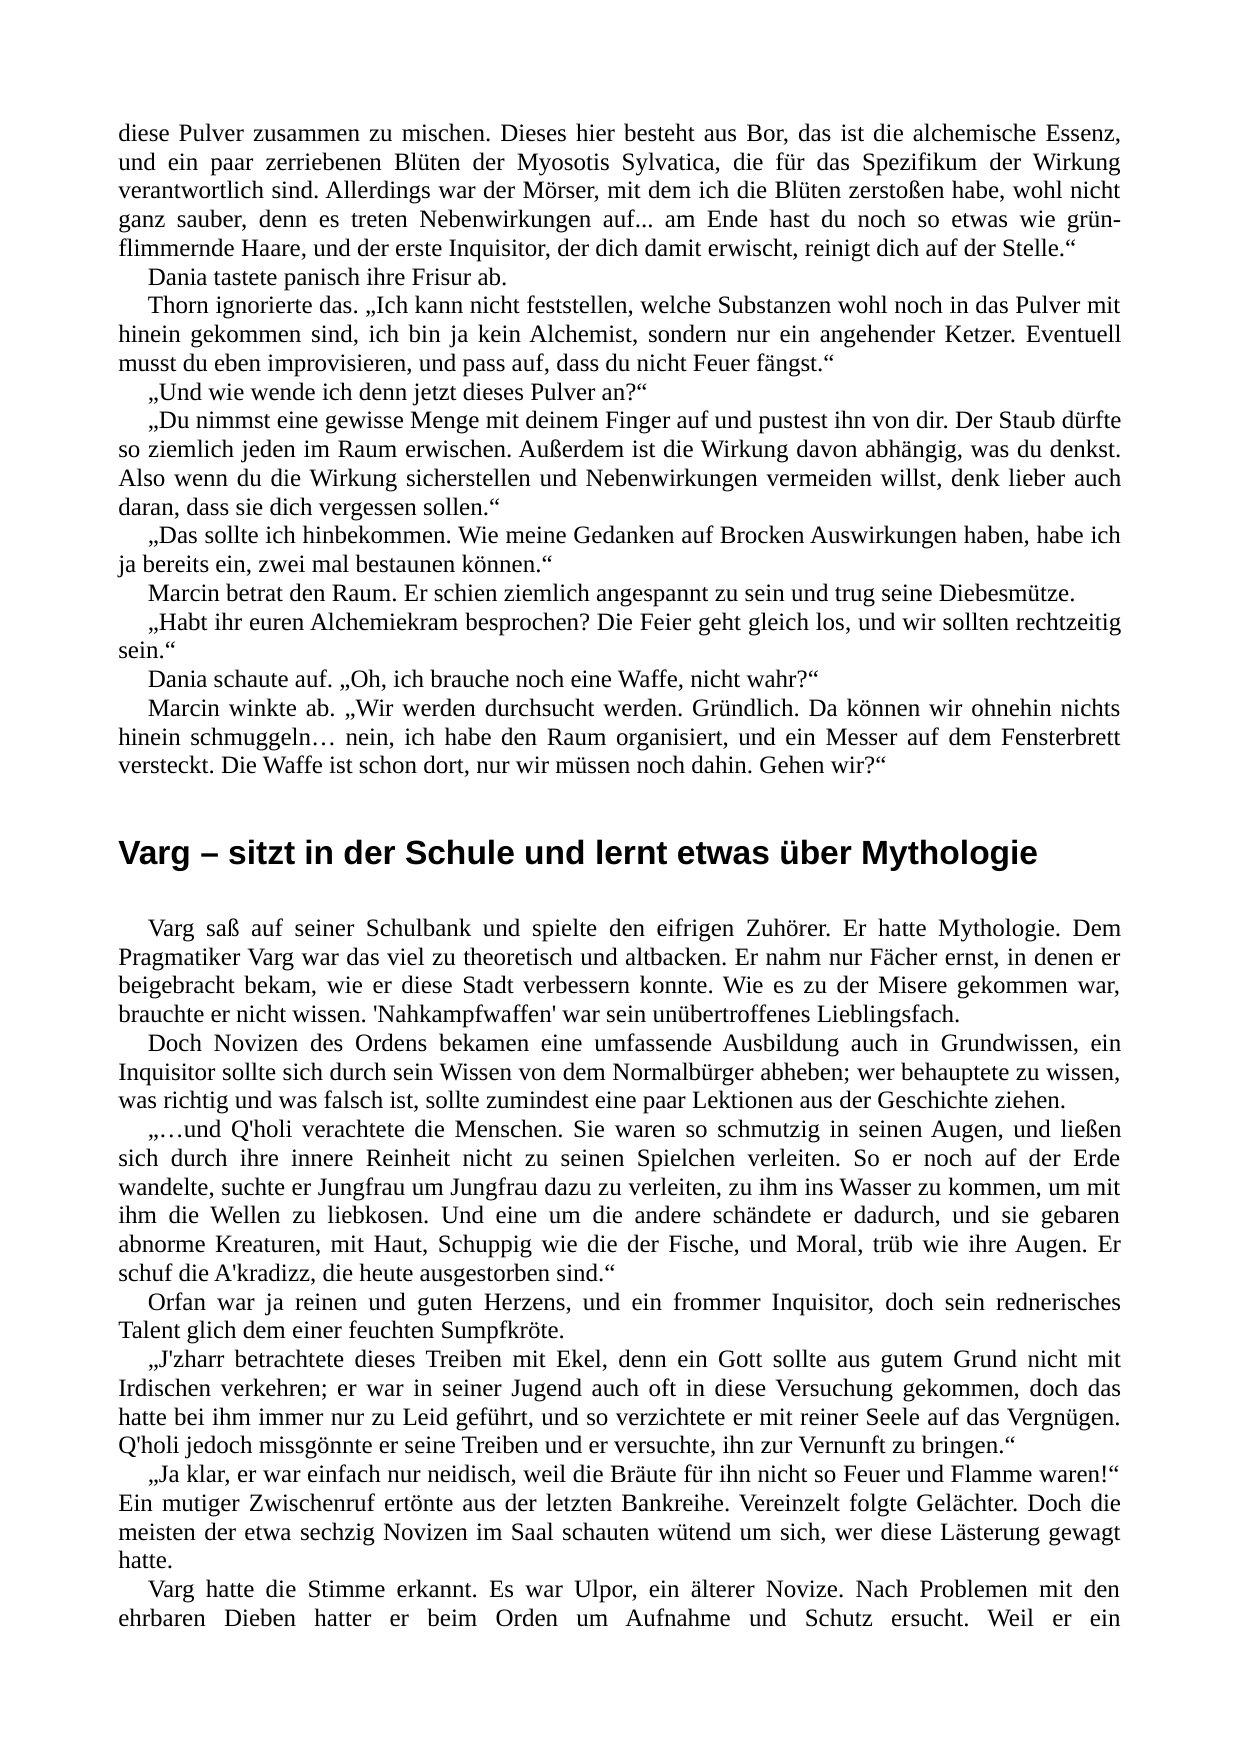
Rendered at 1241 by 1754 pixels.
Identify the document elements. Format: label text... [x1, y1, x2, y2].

text Varg hatte die Stimme erkannt. Es war Ulpor, ein älterer Novize. Nach Problemen mit den ehrbaren Dieben hatter er beim Orden um Aufnahme und Schutz ersucht. Weil er ein [118, 1574, 1122, 1632]
text „Habt ihr euren Alchemiekram besprochen? Die Feier geht gleich los, und wir sollten rechtzeitig sein.“ [118, 607, 1122, 664]
text „J'zharr betrachtete dieses Treiben mit Ekel, denn ein Gott sollte aus gutem Grund nicht mit Irdischen verkehren; er war in seiner Jugend auch oft in diese Versuchung gekommen, doch das hatte bei ihm immer nur zu Leid geführt, und so verzichtete er mit reiner Seele auf das Vergnügen. Q'holi jedoch missgönnte er seine Treiben und er versuchte, ihn zur Vernunft zu bringen.“ [118, 1344, 1122, 1459]
text „Du nimmst eine gewisse Menge mit deinem Finger auf und pustest ihn von dir. Der Staub dürfte so ziemlich jeden im Raum erwischen. Außerdem ist die Wirkung davon abhängig, was du denkst. Also wenn du die Wirkung sicherstellen und Nebenwirkungen vermeiden willst, denk lieber auch daran, dass sie dich vergessen sollen.“ [118, 406, 1122, 521]
text Orfan war ja reinen und guten Herzens, und ein frommer Inquisitor, doch sein rednerisches Talent glich dem einer feuchten Sumpfkröte. [118, 1287, 1122, 1344]
subtitle Varg – sitzt in der Schule und lernt etwas über Mythologie [118, 833, 1122, 872]
text „Ja klar, er war einfach nur neidisch, weil die Bräute für ihn nicht so Feuer und Flamme waren!“ Ein mutiger Zwischenruf ertönte aus der letzten Bankreihe. Vereinzelt folgte Gelächter. Doch die meisten der etwa sechzig Novizen im Saal schauten wütend um sich, wer diese Lästerung gewagt hatte. [118, 1459, 1122, 1574]
text Dania tastete panisch ihre Frisur ab. [118, 262, 1122, 291]
text „Und wie wende ich denn jetzt dieses Pulver an?“ [118, 377, 1122, 406]
text Varg saß auf seiner Schulbank und spielte den eifrigen Zuhörer. Er hatte Mythologie. Dem Pragmatiker Varg war das viel zu theoretisch und altbacken. Er nahm nur Fächer ernst, in denen er beigebracht bekam, wie er diese Stadt verbessern konnte. Wie es zu der Misere gekommen war, brauchte er nicht wissen. 'Nahkampfwaffen' war sein unübertroffenes Lieblingsfach. [118, 913, 1122, 1028]
text Dania schaute auf. „Oh, ich brauche noch eine Waffe, nicht wahr?“ [118, 664, 1122, 693]
text Thorn ignorierte das. „Ich kann nicht feststellen, welche Substanzen wohl noch in das Pulver mit hinein gekommen sind, ich bin ja kein Alchemist, sondern nur ein angehender Ketzer. Eventuell musst du eben improvisieren, und pass auf, dass du nicht Feuer fängst.“ [118, 291, 1122, 377]
text Marcin winkte ab. „Wir werden durchsucht werden. Gründlich. Da können wir ohnehin nichts hinein schmuggeln… nein, ich habe den Raum organisiert, und ein Messer auf dem Fensterbrett versteckt. Die Waffe ist schon dort, nur wir müssen noch dahin. Gehen wir?“ [118, 693, 1122, 779]
text Marcin betrat den Raum. Er schien ziemlich angespannt zu sein und trug seine Diebesmütze. [118, 578, 1122, 607]
text Doch Novizen des Ordens bekamen eine umfassende Ausbildung auch in Grundwissen, ein Inquisitor sollte sich durch sein Wissen von dem Normalbürger abheben; wer behauptete zu wissen, was richtig und was falsch ist, sollte zumindest eine paar Lektionen aus der Geschichte ziehen. [118, 1028, 1122, 1114]
text „…und Q'holi verachtete die Menschen. Sie waren so schmutzig in seinen Augen, und ließen sich durch ihre innere Reinheit nicht zu seinen Spielchen verleiten. So er noch auf der Erde wandelte, suchte er Jungfrau um Jungfrau dazu zu verleiten, zu ihm ins Wasser zu kommen, um mit ihm die Wellen zu liebkosen. Und eine um die andere schändete er dadurch, und sie gebaren abnorme Kreaturen, mit Haut, Schuppig wie die der Fische, und Moral, trüb wie ihre Augen. Er schuf die A'kradizz, die heute ausgestorben sind.“ [118, 1114, 1122, 1287]
text „Das sollte ich hinbekommen. Wie meine Gedanken auf Brocken Auswirkungen haben, habe ich ja bereits ein, zwei mal bestaunen können.“ [118, 521, 1122, 578]
text diese Pulver zusammen zu mischen. Dieses hier besteht aus Bor, das ist die alchemische Essenz, und ein paar zerriebenen Blüten der Myosotis Sylvatica, die für das Spezifikum der Wirkung verantwortlich sind. Allerdings war der Mörser, mit dem ich die Blüten zerstoßen habe, wohl nicht ganz sauber, denn es treten Nebenwirkungen auf... am Ende hast du noch so etwas wie grün-flimmernde Haare, und der erste Inquisitor, der dich damit erwischt, reinigt dich auf der Stelle.“ [118, 118, 1122, 262]
